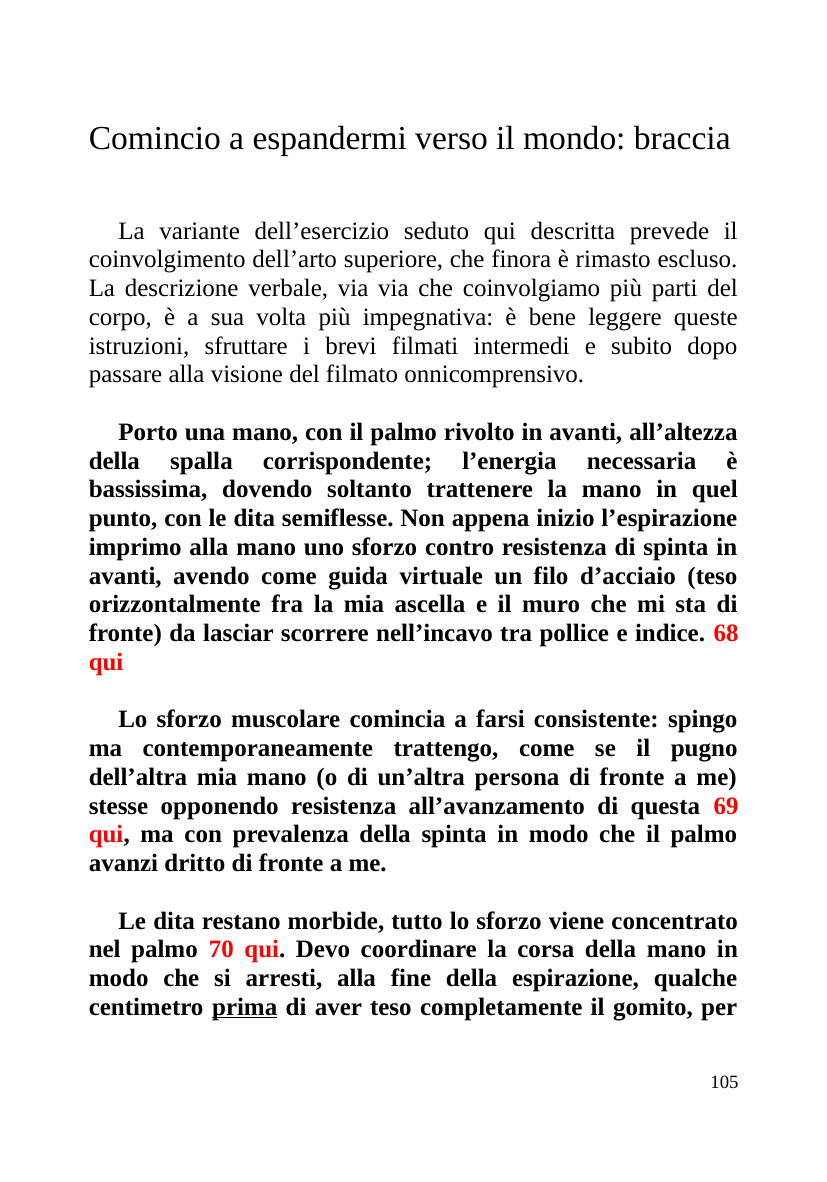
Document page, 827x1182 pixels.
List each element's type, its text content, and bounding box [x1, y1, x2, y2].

text La variante dell’esercizio seduto qui descritta prevede il coinvolgimento dell’arto superiore, che finora è rimasto escluso. La descrizione verbale, via via che coinvolgiamo più parti del corpo, è a sua volta più impegnativa: è bene leggere queste istruzioni, sfruttare i brevi filmati intermedi e subito dopo passare alla visione del filmato onnicomprensivo. [88, 216, 738, 388]
text Porto una mano, con il palmo rivolto in avanti, all’altezza della spalla corrispondente; l’energia necessaria è bassissima, dovendo soltanto trattenere la mano in quel punto, con le dita semiflesse. Non appena inizio l’espirazione imprimo alla mano uno sforzo contro resistenza di spinta in avanti, avendo come guida virtuale un filo d’acciaio (teso orizzontalmente fra la mia ascella e il muro che mi sta di fronte) da lasciar scorrere nell’incavo tra pollice e indice. 68 qui [88, 417, 738, 676]
text Le dita restano morbide, tutto lo sforzo viene concentrato nel palmo 70 qui. Devo coordinare la corsa della mano in modo che si arresti, alla fine della espirazione, qualche centimetro prima di aver teso completamente il gomito, per [88, 906, 738, 1021]
subtitle Comincio a espandermi verso il mondo: braccia [88, 118, 738, 157]
text Lo sforzo muscolare comincia a farsi consistente: spingo ma contemporaneamente trattengo, come se il pugno dell’altra mia mano (o di un’altra persona di fronte a me) stesse opponendo resistenza all’avanzamento di questa 69 qui, ma con prevalenza della spinta in modo che il palmo avanzi dritto di fronte a me. [88, 704, 738, 877]
